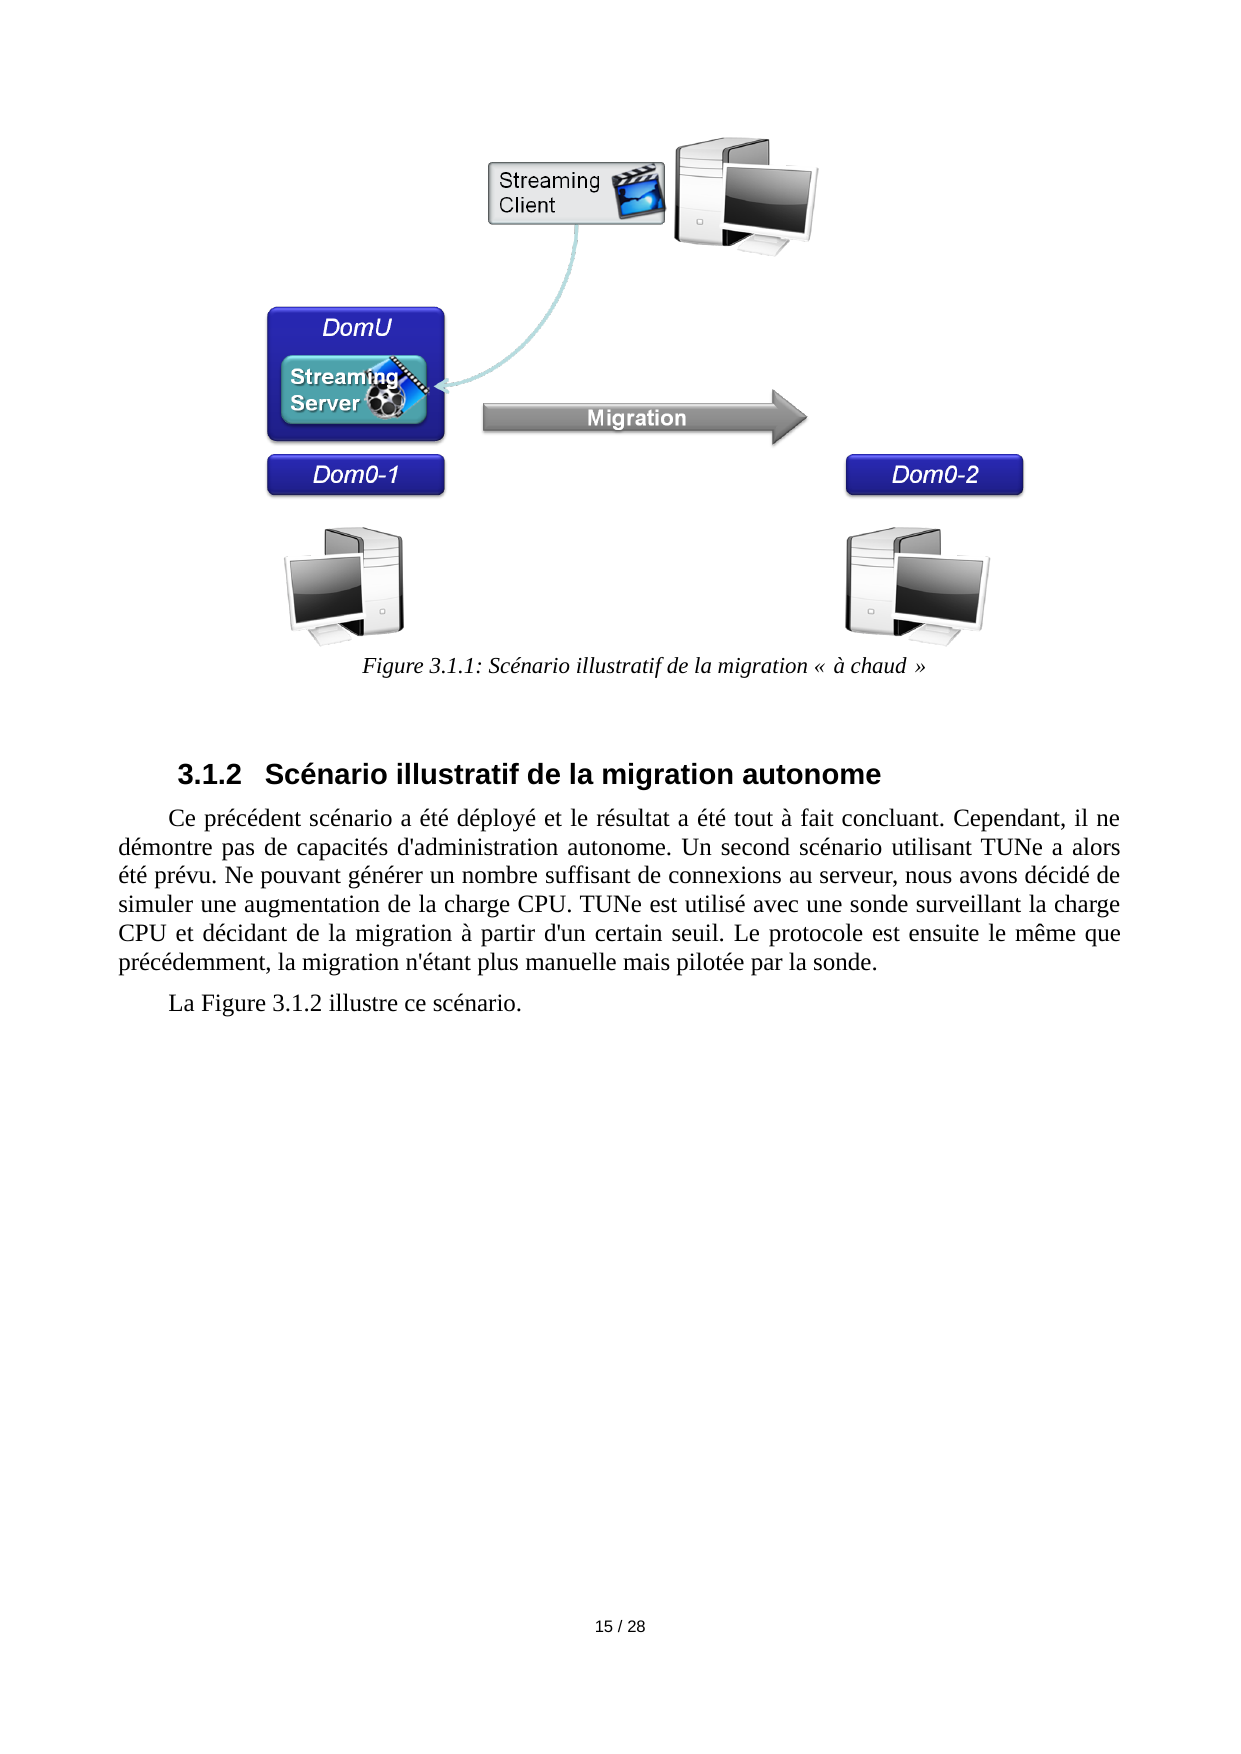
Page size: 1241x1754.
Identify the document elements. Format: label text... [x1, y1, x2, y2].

subtitle Scénario illustratif de la migration autonome [177, 757, 1122, 791]
text La Figure 3.1.2 illustre ce scénario. [118, 988, 1122, 1017]
text Ce précédent scénario a été déployé et le résultat a été tout à fait concluant. Cependant, il ne démontre pas de capacités d'administration autonome. Un second scénario utilisant TUNe a alors été prévu. Ne pouvant générer un nombre suffisant de connexions au serveur, nous avons décidé de simuler une augmentation de la charge CPU. TUNe est utilisé avec une sonde surveillant la charge CPU et décidant de la migration à partir d'un certain seuil. Le protocole est ensuite le même que précédemment, la migration n'étant plus manuelle mais pilotée par la sonde. [118, 803, 1122, 976]
text Figure 3.1.1: Scénario illustratif de la migration « à chaud » [263, 652, 1027, 678]
picture [262, 130, 1028, 652]
